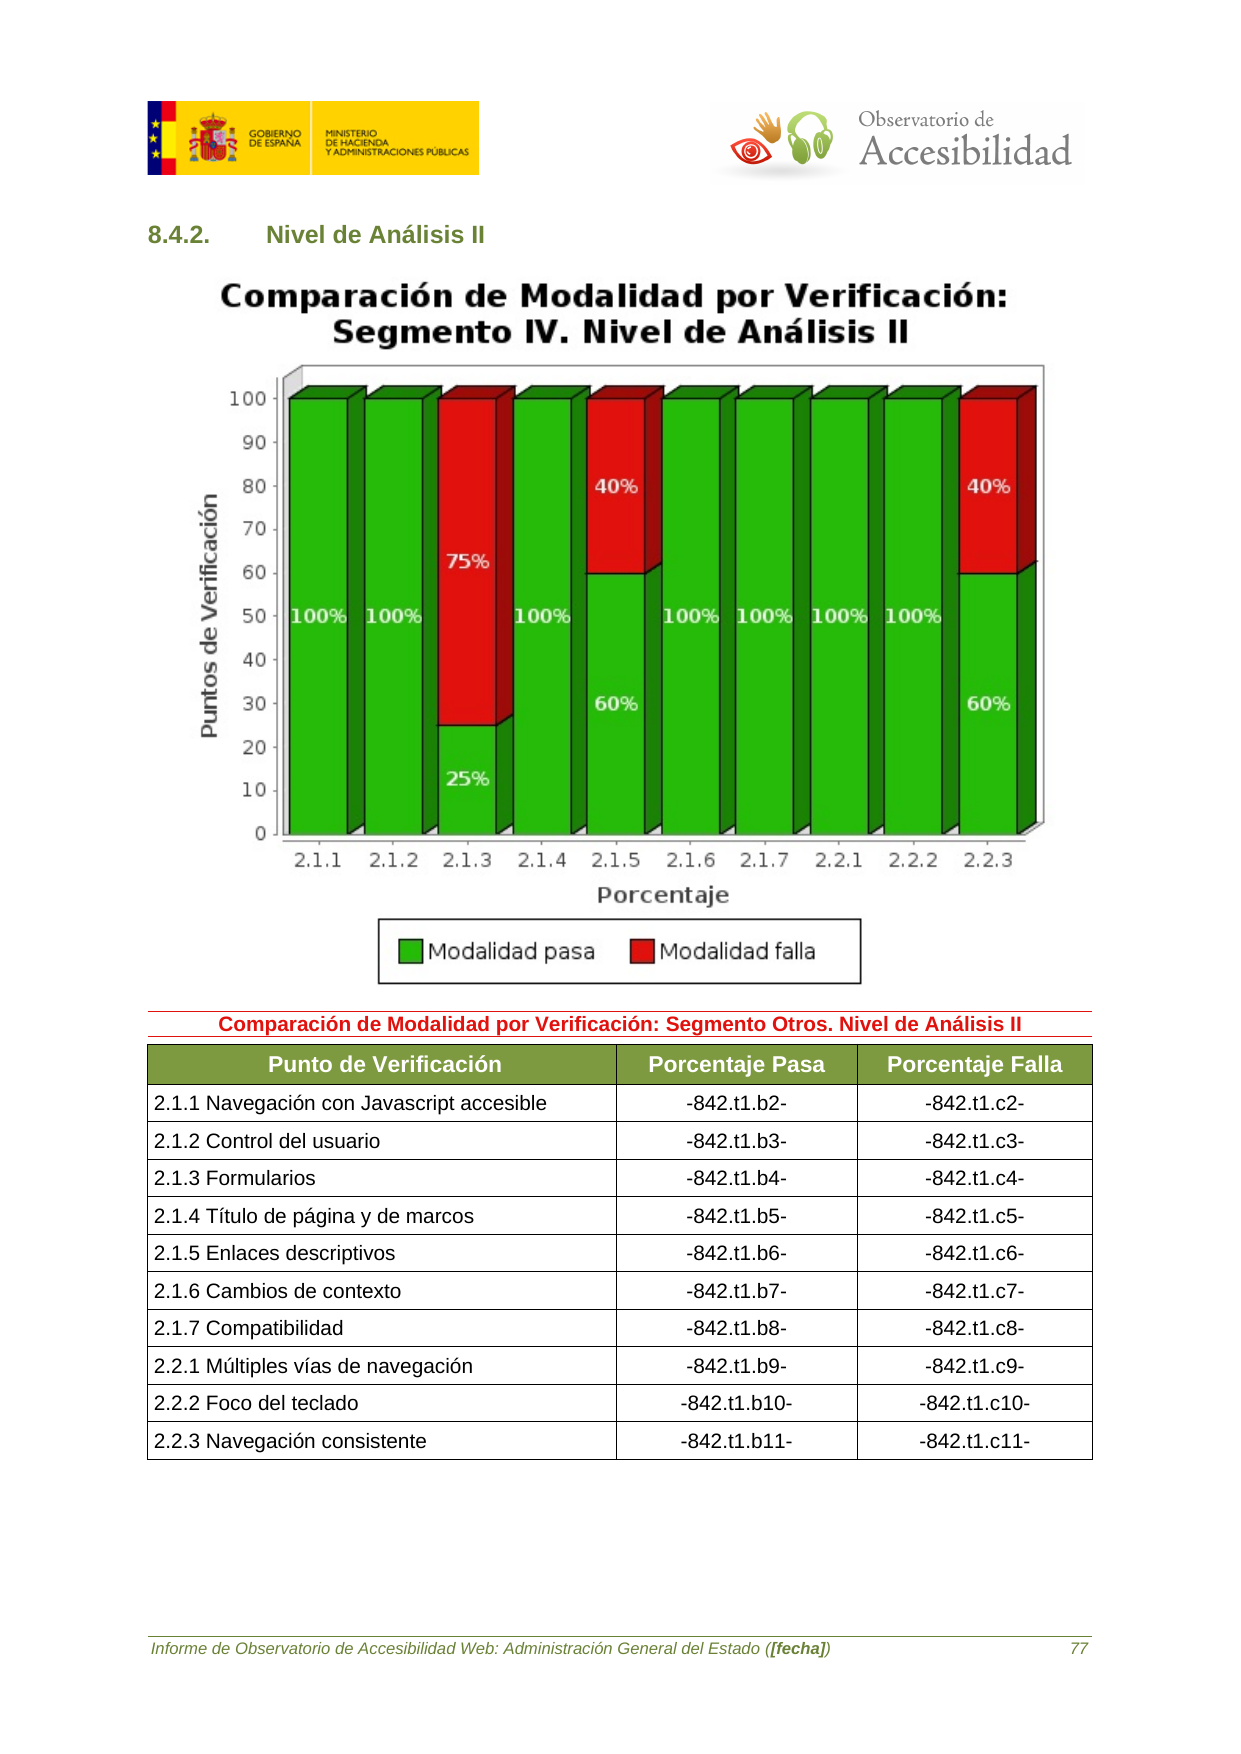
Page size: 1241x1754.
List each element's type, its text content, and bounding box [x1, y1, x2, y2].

text Comparación de Modalidad por Verificación: Segmento Otros. Nivel de Análisis II [148, 1012, 1092, 1036]
table_cell 2.1.3 Formularios [148, 1160, 616, 1196]
table_cell -842.t1.b8- [617, 1310, 857, 1346]
table_cell 2.1.1 Navegación con Javascript accesible [148, 1085, 616, 1121]
table_cell 2.2.2 Foco del teclado [148, 1385, 616, 1421]
table_cell -842.t1.c10- [858, 1385, 1092, 1421]
picture [710, 102, 1086, 185]
table_cell -842.t1.c4- [858, 1160, 1092, 1196]
table_cell 2.1.2 Control del usuario [148, 1122, 616, 1159]
picture [147, 101, 479, 175]
table_cell 2.1.7 Compatibilidad [148, 1310, 616, 1346]
table_cell -842.t1.b5- [617, 1197, 857, 1234]
table_cell -842.t1.c2- [858, 1085, 1092, 1121]
table_cell -842.t1.b3- [617, 1122, 857, 1159]
table_header Porcentaje Pasa [617, 1045, 857, 1084]
table_cell -842.t1.b11- [617, 1422, 857, 1459]
table_cell -842.t1.b6- [617, 1235, 857, 1271]
table_cell -842.t1.b9- [617, 1347, 857, 1384]
table_cell -842.t1.c11- [858, 1422, 1092, 1459]
table_header Porcentaje Falla [858, 1045, 1092, 1084]
table_cell -842.t1.b2- [617, 1085, 857, 1121]
table_cell -842.t1.c6- [858, 1235, 1092, 1271]
table_cell 2.1.4 Título de página y de marcos [148, 1197, 616, 1234]
table_cell 2.2.3 Navegación consistente [148, 1422, 616, 1459]
table_cell 2.1.5 Enlaces descriptivos [148, 1235, 616, 1271]
subtitle Nivel de Análisis II [148, 220, 1092, 248]
table_cell 2.1.6 Cambios de contexto [148, 1272, 616, 1309]
table_cell -842.t1.c7- [858, 1272, 1092, 1309]
table_cell -842.t1.b7- [617, 1272, 857, 1309]
table_cell -842.t1.c8- [858, 1310, 1092, 1346]
picture [178, 276, 1062, 986]
table_cell -842.t1.b4- [617, 1160, 857, 1196]
table_cell -842.t1.c9- [858, 1347, 1092, 1384]
table_cell -842.t1.b10- [617, 1385, 857, 1421]
table_header Punto de Verificación [148, 1045, 616, 1084]
table_cell -842.t1.c5- [858, 1197, 1092, 1234]
table_cell -842.t1.c3- [858, 1122, 1092, 1159]
table_cell 2.2.1 Múltiples vías de navegación [148, 1347, 616, 1384]
